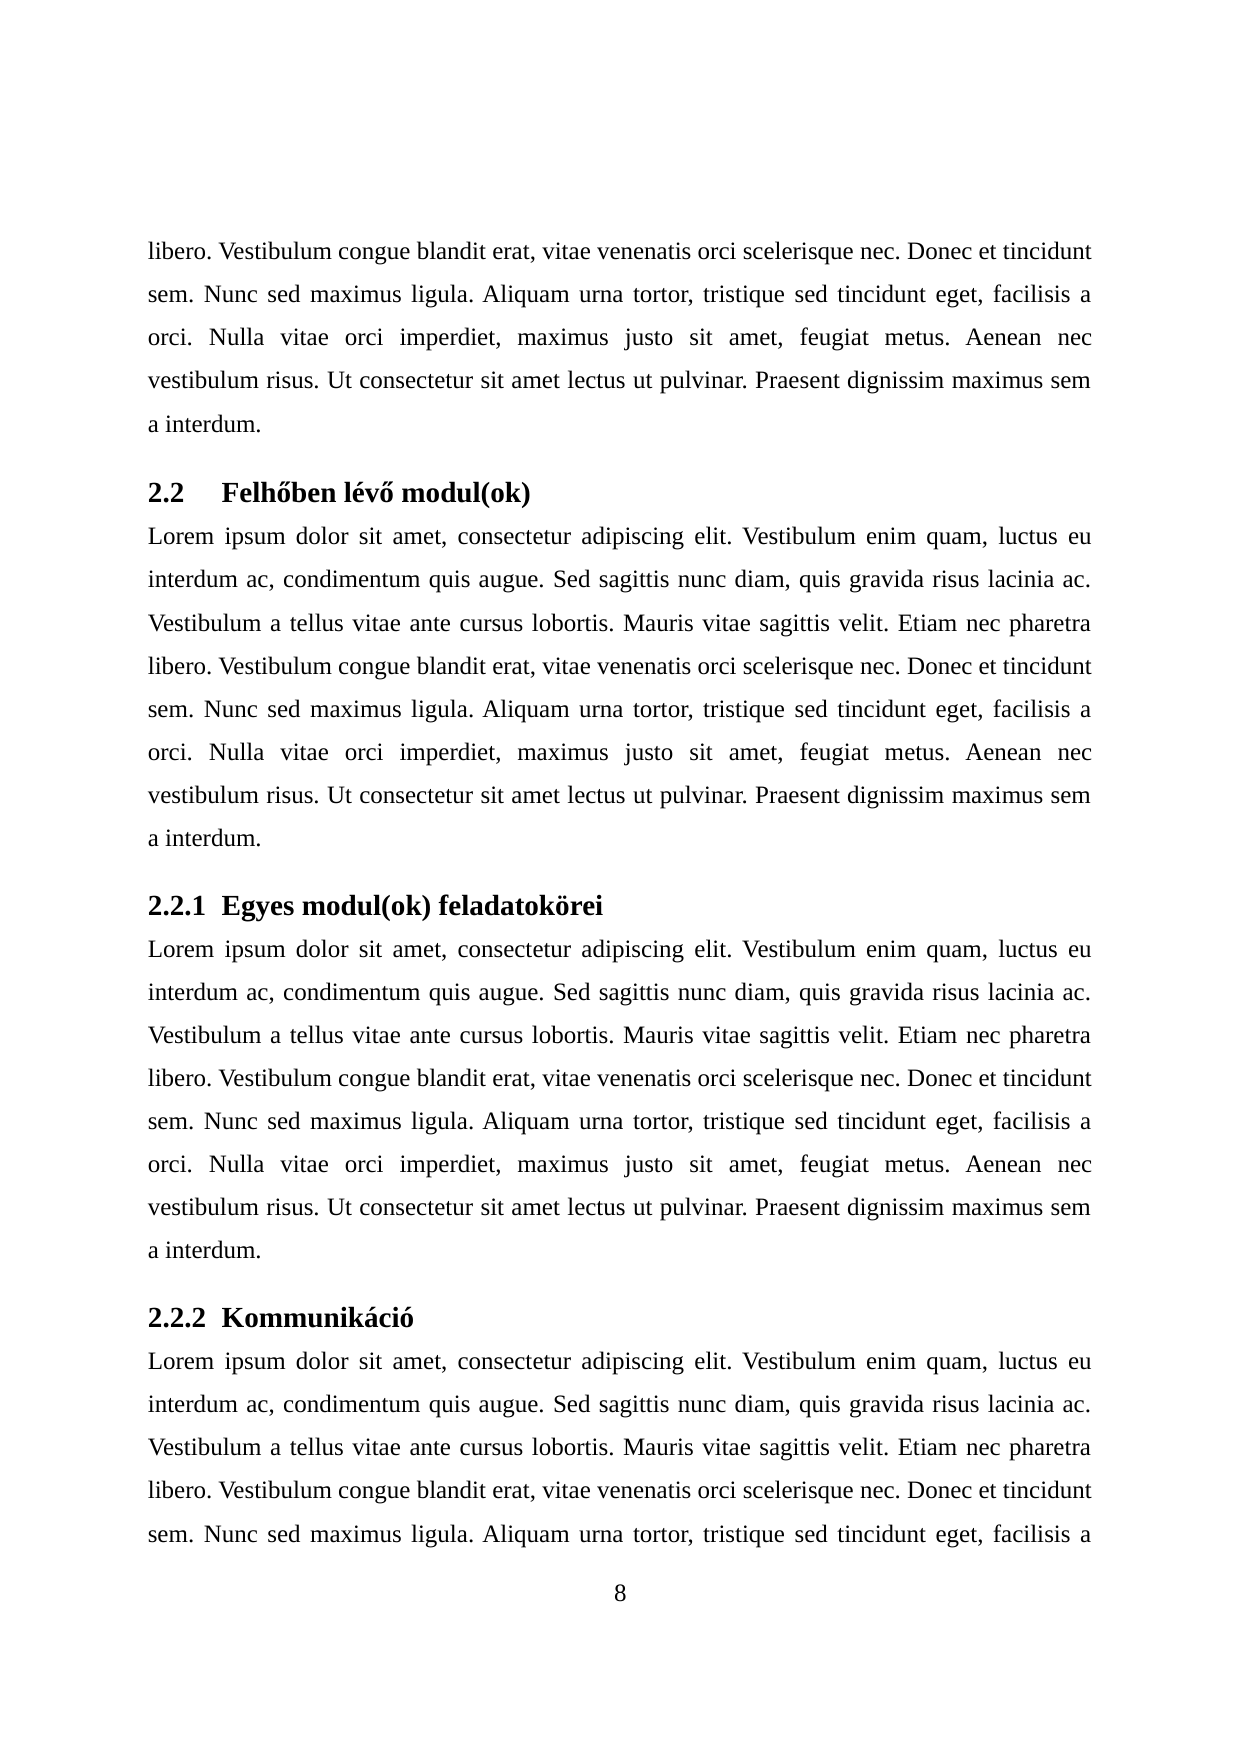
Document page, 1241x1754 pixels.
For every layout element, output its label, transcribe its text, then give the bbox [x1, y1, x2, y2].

subtitle Egyes modul(ok) feladatokörei [148, 888, 1093, 921]
text Lorem ipsum dolor sit amet, consectetur adipiscing elit. Vestibulum enim quam, luctus eu interdum ac, condimentum quis augue. Sed sagittis nunc diam, quis gravida risus lacinia ac. Vestibulum a tellus vitae ante cursus lobortis. Mauris vitae sagittis velit. Etiam nec pharetra libero. Vestibulum congue blandit erat, vitae venenatis orci scelerisque nec. Donec et tincidunt sem. Nunc sed maximus ligula. Aliquam urna tortor, tristique sed tincidunt eget, facilisis a orci. Nulla vitae orci imperdiet, maximus justo sit amet, feugiat metus. Aenean nec vestibulum risus. Ut consectetur sit amet lectus ut pulvinar. Praesent dignissim maximus sem a interdum. [148, 934, 1093, 1264]
subtitle Felhőben lévő modul(ok) [148, 475, 1093, 509]
text Lorem ipsum dolor sit amet, consectetur adipiscing elit. Vestibulum enim quam, luctus eu interdum ac, condimentum quis augue. Sed sagittis nunc diam, quis gravida risus lacinia ac. Vestibulum a tellus vitae ante cursus lobortis. Mauris vitae sagittis velit. Etiam nec pharetra libero. Vestibulum congue blandit erat, vitae venenatis orci scelerisque nec. Donec et tincidunt sem. Nunc sed maximus ligula. Aliquam urna tortor, tristique sed tincidunt eget, facilisis a orci. Nulla vitae orci imperdiet, maximus justo sit amet, feugiat metus. Aenean nec vestibulum risus. Ut consectetur sit amet lectus ut pulvinar. Praesent dignissim maximus sem a interdum. [148, 521, 1093, 852]
text libero. Vestibulum congue blandit erat, vitae venenatis orci scelerisque nec. Donec et tincidunt sem. Nunc sed maximus ligula. Aliquam urna tortor, tristique sed tincidunt eget, facilisis a orci. Nulla vitae orci imperdiet, maximus justo sit amet, feugiat metus. Aenean nec vestibulum risus. Ut consectetur sit amet lectus ut pulvinar. Praesent dignissim maximus sem a interdum. [148, 236, 1093, 437]
subtitle Kommunikáció [148, 1300, 1093, 1334]
text Lorem ipsum dolor sit amet, consectetur adipiscing elit. Vestibulum enim quam, luctus eu interdum ac, condimentum quis augue. Sed sagittis nunc diam, quis gravida risus lacinia ac. Vestibulum a tellus vitae ante cursus lobortis. Mauris vitae sagittis velit. Etiam nec pharetra libero. Vestibulum congue blandit erat, vitae venenatis orci scelerisque nec. Donec et tincidunt sem. Nunc sed maximus ligula. Aliquam urna tortor, tristique sed tincidunt eget, facilisis a [148, 1346, 1093, 1547]
